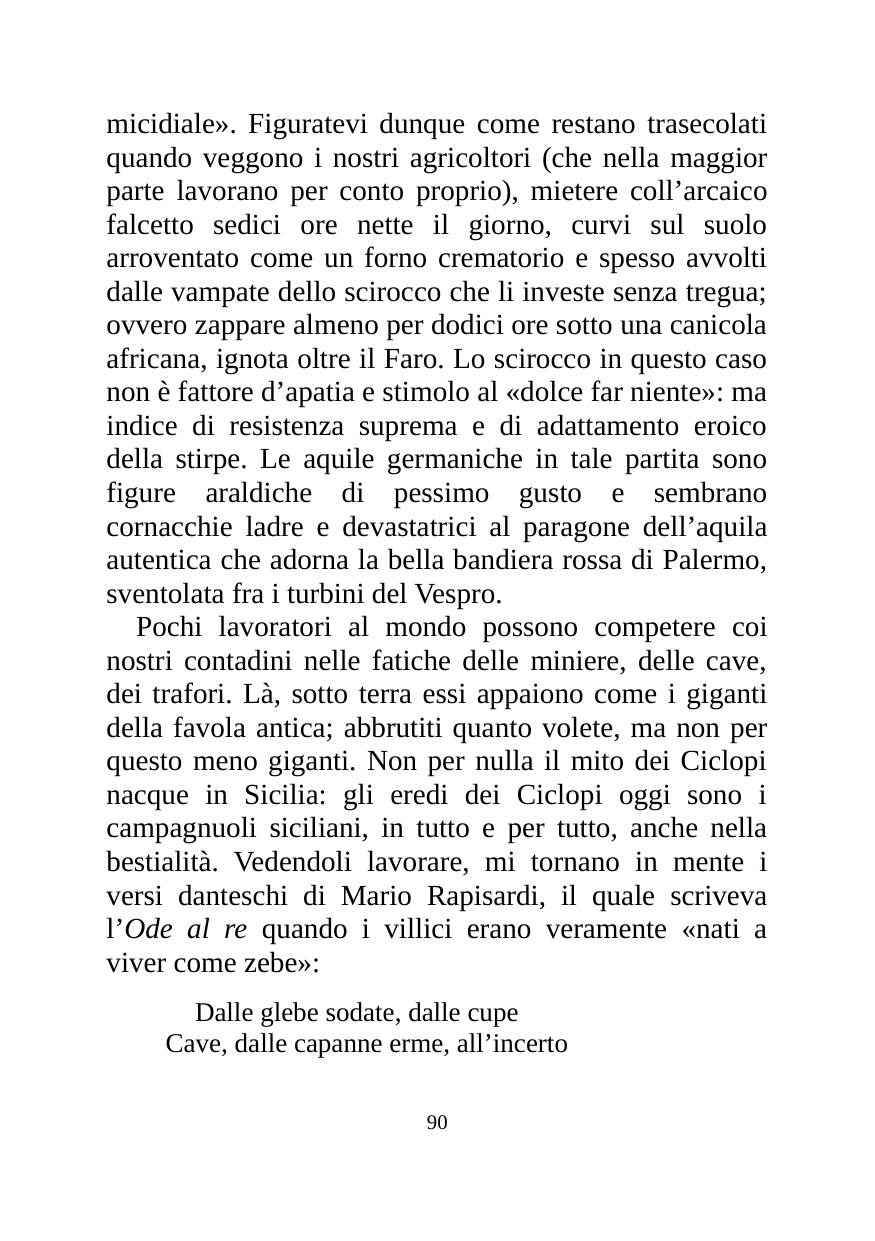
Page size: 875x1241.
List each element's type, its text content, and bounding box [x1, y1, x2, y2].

text Pochi lavoratori al mondo possono competere coi nostri contadini nelle fatiche delle miniere, delle cave, dei trafori. Là, sotto terra essi appaiono come i giganti della favola antica; abbrutiti quanto volete, ma non per questo meno giganti. Non per nulla il mito dei Ciclopi nacque in Sicilia: gli eredi dei Ciclopi oggi sono i campagnuoli siciliani, in tutto e per tutto, anche nella bestialità. Vedendoli lavorare, mi tornano in mente i versi danteschi di Mario Rapisardi, il quale scriveva l’Ode al re quando i villici erano veramente «nati a viver come zebe»: [106, 609, 768, 978]
text Dalle glebe sodate, dalle cupe Cave, dalle capanne erme, all’incerto [165, 996, 768, 1058]
text micidiale». Figuratevi dunque come restano trasecolati quando veggono i nostri agricoltori (che nella maggior parte lavorano per conto proprio), mietere coll’arcaico falcetto sedici ore nette il giorno, curvi sul suolo arroventato come un forno crematorio e spesso avvolti dalle vampate dello scirocco che li investe senza tregua; ovvero zappare almeno per dodici ore sotto una canicola africana, ignota oltre il Faro. Lo scirocco in questo caso non è fattore d’apatia e stimolo al «dolce far niente»: ma indice di resistenza suprema e di adattamento eroico della stirpe. Le aquile germaniche in tale partita sono figure araldiche di pessimo gusto e sembrano cornacchie ladre e devastatrici al paragone dell’aquila autentica che adorna la bella bandiera rossa di Palermo, sventolata fra i turbini del Vespro. [106, 106, 768, 609]
